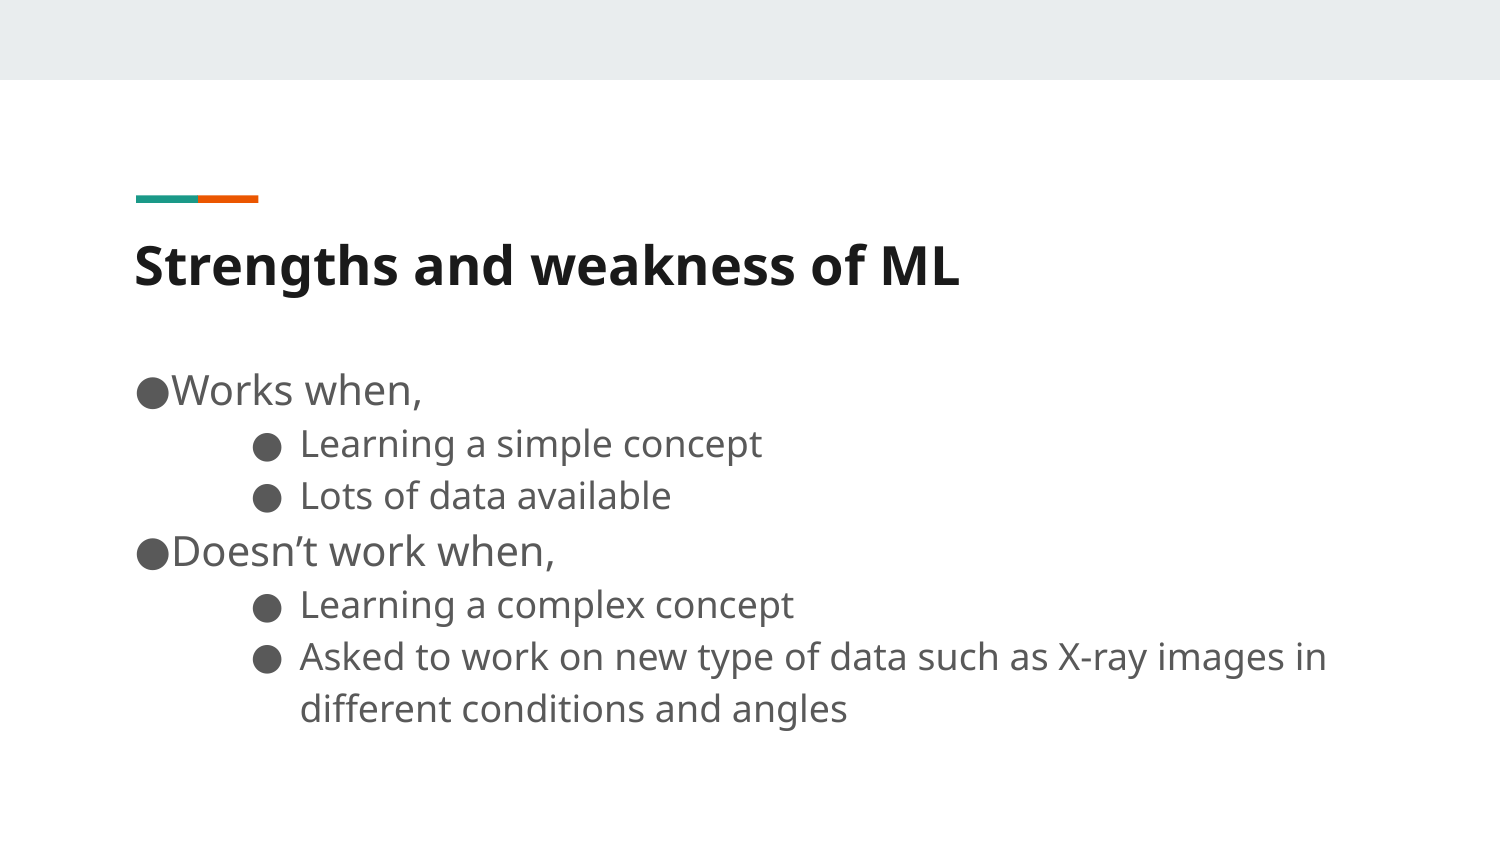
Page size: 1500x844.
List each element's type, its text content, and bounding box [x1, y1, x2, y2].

list Works when, Learning a simple concept Lots of data available Doesn’t work when, Learning a complex concept Asked to work on new type of data such as X-ray images in different conditions and angles [119, 341, 1381, 712]
title Strengths and weakness of ML [119, 216, 1381, 305]
